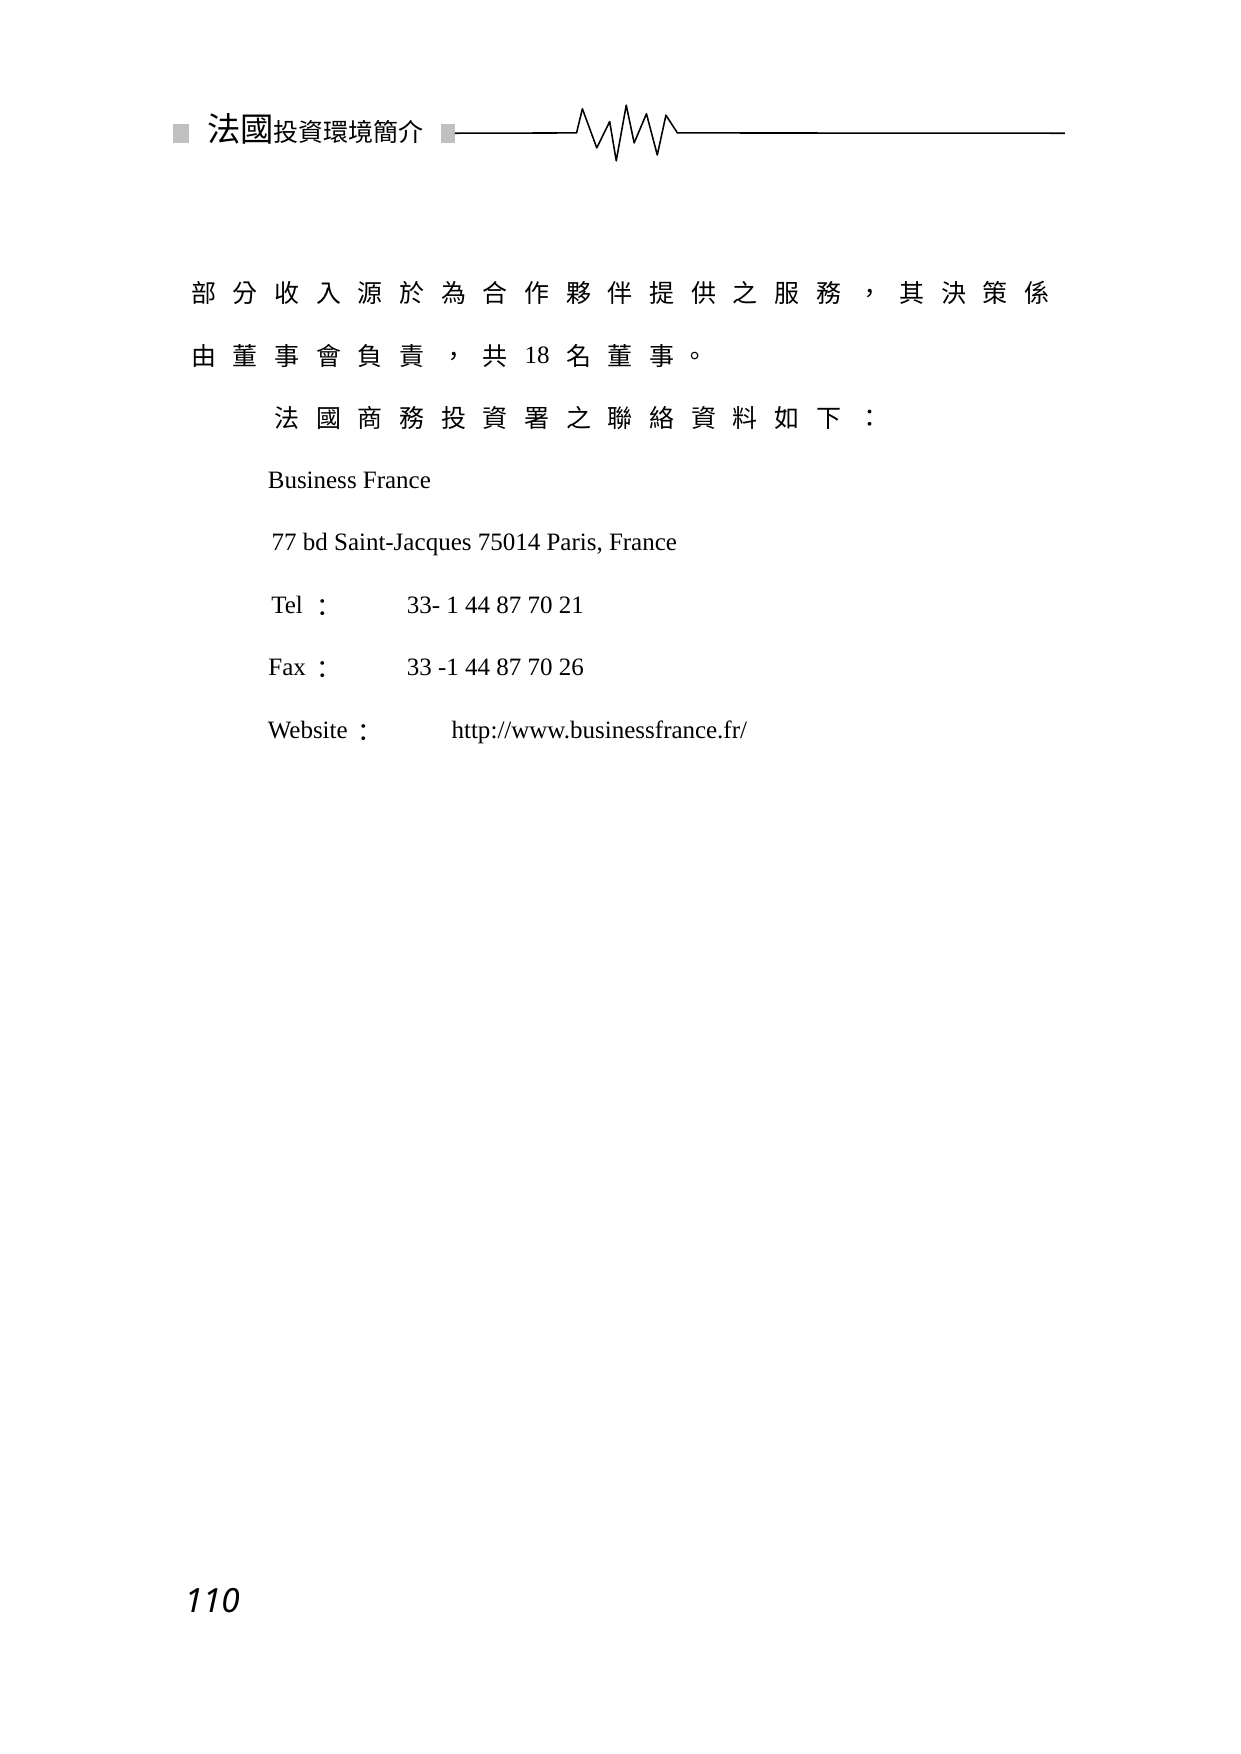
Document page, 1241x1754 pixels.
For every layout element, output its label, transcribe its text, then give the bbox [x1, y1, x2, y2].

text 77 bd Saint-Jacques 75014 Paris, France [183, 500, 1058, 563]
text Website： http://www.businessfrance.fr/ [183, 688, 1058, 750]
text 法國商務投資署之聯絡資料如下： [183, 375, 1058, 438]
text Business France [183, 438, 1058, 500]
text Fax： 33 -1 44 87 70 26 [183, 625, 1058, 688]
text Tel： 33- 1 44 87 70 21 [183, 563, 1058, 625]
text 部分收入源於為合作夥伴提供之服務，其決策係由董事會負責，共18名董事。 [183, 250, 1058, 375]
